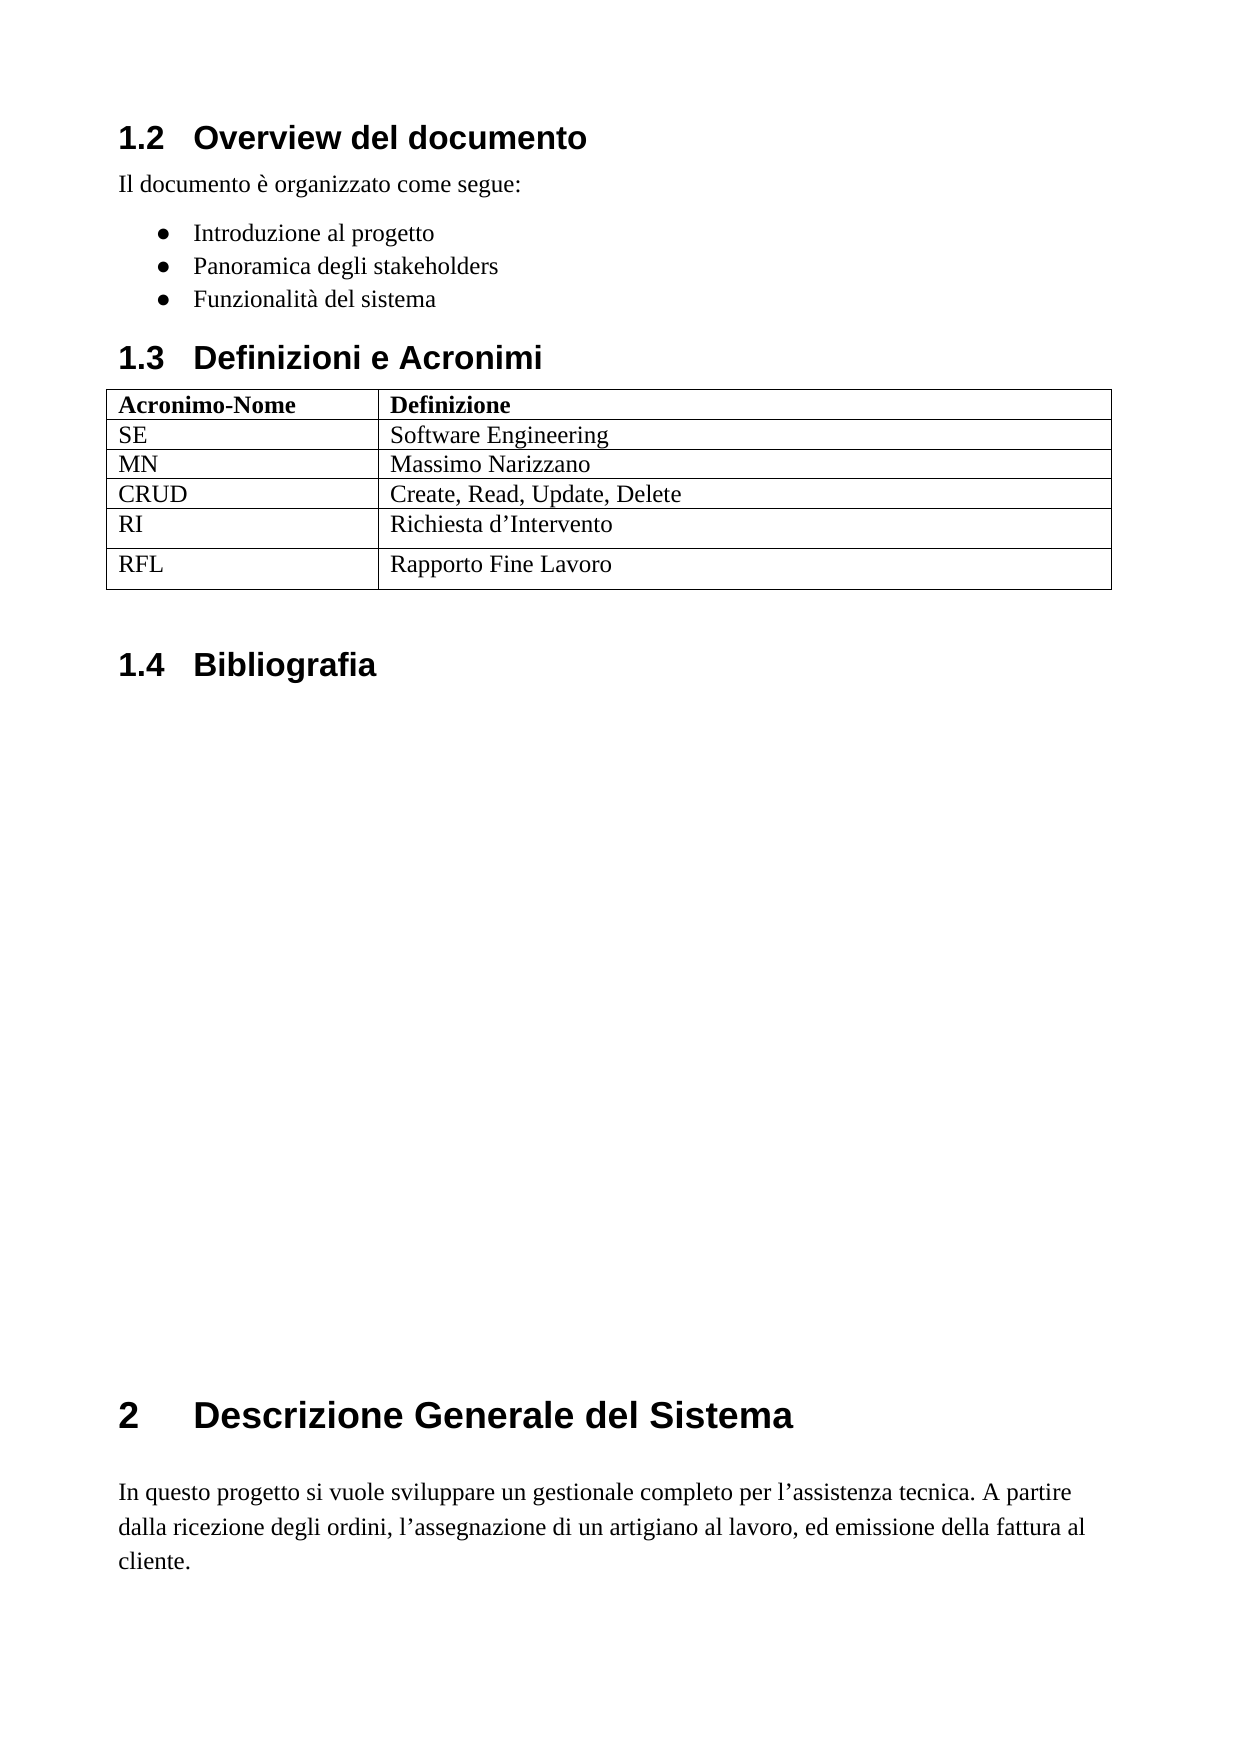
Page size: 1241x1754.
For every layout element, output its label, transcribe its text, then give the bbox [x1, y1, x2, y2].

table_header Definizione [379, 390, 1111, 419]
table_cell Software Engineering [379, 420, 1111, 448]
text Il documento è organizzato come segue: [118, 169, 1122, 198]
table_cell Rapporto Fine Lavoro [379, 549, 1111, 588]
table_cell RI [107, 509, 378, 548]
list Funzionalità del sistema [156, 284, 1122, 313]
table_cell Massimo Narizzano [379, 450, 1111, 478]
text In questo progetto si vuole sviluppare un gestionale completo per l’assistenza tecnica. A partire dalla ricezione degli ordini, l’assegnazione di un artigiano al lavoro, ed emissione della fattura al cliente. [118, 1477, 1122, 1575]
table_cell SE [107, 420, 378, 448]
subtitle Descrizione Generale del Sistema [118, 1393, 1122, 1436]
table_cell Richiesta d’Intervento [379, 509, 1111, 548]
subtitle Overview del documento [118, 118, 1122, 157]
table_cell RFL [107, 549, 378, 588]
table_cell CRUD [107, 479, 378, 508]
subtitle Bibliografia [118, 645, 1122, 683]
table_header Acronimo-Nome [107, 390, 378, 419]
table_cell Create, Read, Update, Delete [379, 479, 1111, 508]
list Panoramica degli stakeholders [156, 251, 1122, 280]
table_cell MN [107, 450, 378, 478]
list Introduzione al progetto [156, 218, 1122, 247]
subtitle Definizioni e Acronimi [118, 338, 1122, 376]
